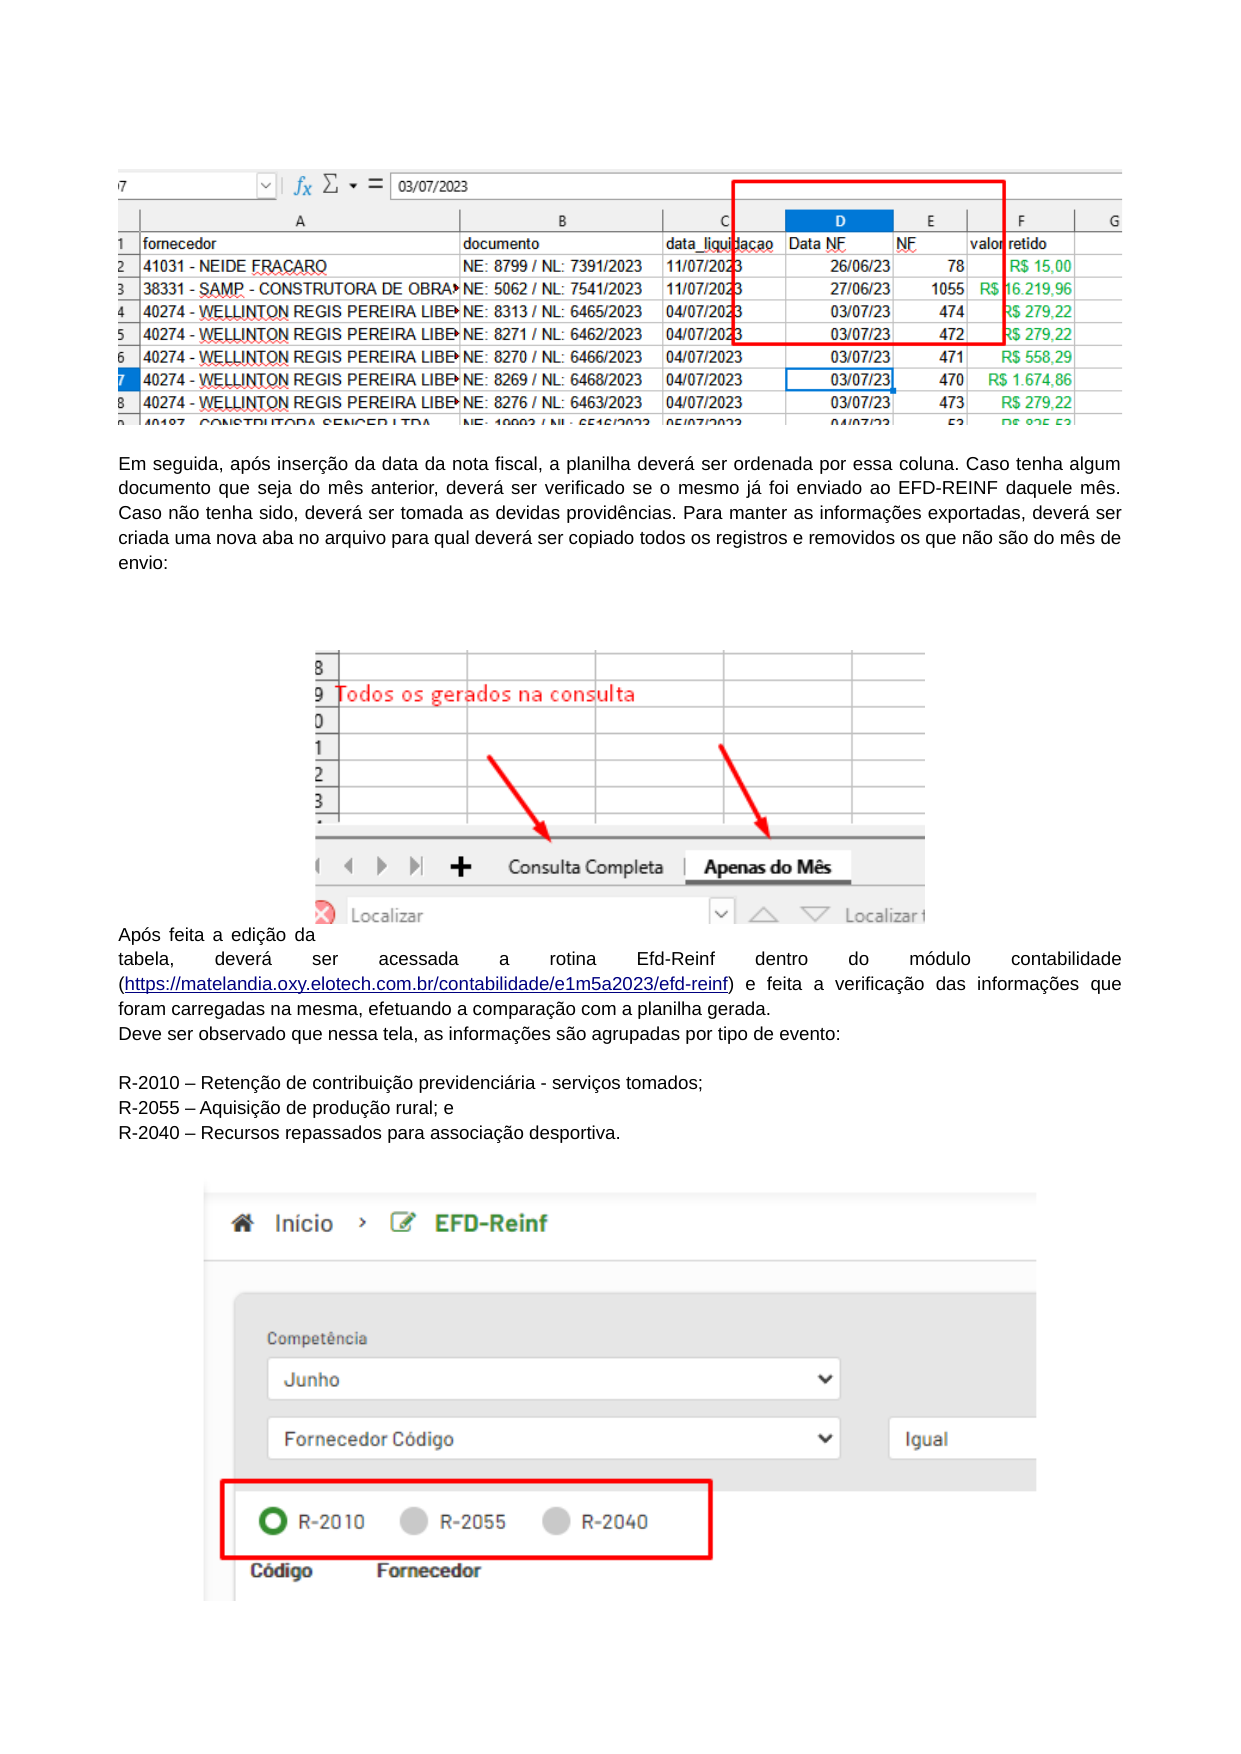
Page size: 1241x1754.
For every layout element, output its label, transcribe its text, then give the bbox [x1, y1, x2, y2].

text Em seguida, após inserção da data da nota fiscal, a planilha deverá ser ordenada por essa coluna. Caso tenha algum documento que seja do mês anterior, deverá ser verificado se o mesmo já foi enviado ao EFD-REINF daquele mês. Caso não tenha sido, deverá ser tomada as devidas providências. Para manter as informações exportadas, deverá ser criada uma nova aba no arquivo para qual deverá ser copiado todos os registros e removidos os que não são do mês de envio: [118, 452, 1122, 573]
text R-2055 – Aquisição de produção rural; e [118, 1097, 1122, 1118]
picture [118, 169, 1123, 425]
text R-2010 – Retenção de contribuição previdenciária - serviços tomados; [118, 1072, 1122, 1094]
picture [203, 1171, 1037, 1601]
text R-2040 – Recursos repassados para associação desportiva. [118, 1122, 1122, 1143]
picture [315, 650, 925, 924]
text Após feita a edição da tabela, deverá ser acessada a rotina Efd-Reinf dentro do módulo contabilidade (https://matelandia.oxy.elotech.com.br/contabilidade/e1m5a2023/efd-reinf) e feita a verificação das informações que foram carregadas na mesma, efetuando a comparação com a planilha gerada. [118, 923, 1122, 1019]
text Deve ser observado que nessa tela, as informações são agrupadas por tipo de evento: [118, 1022, 1122, 1044]
